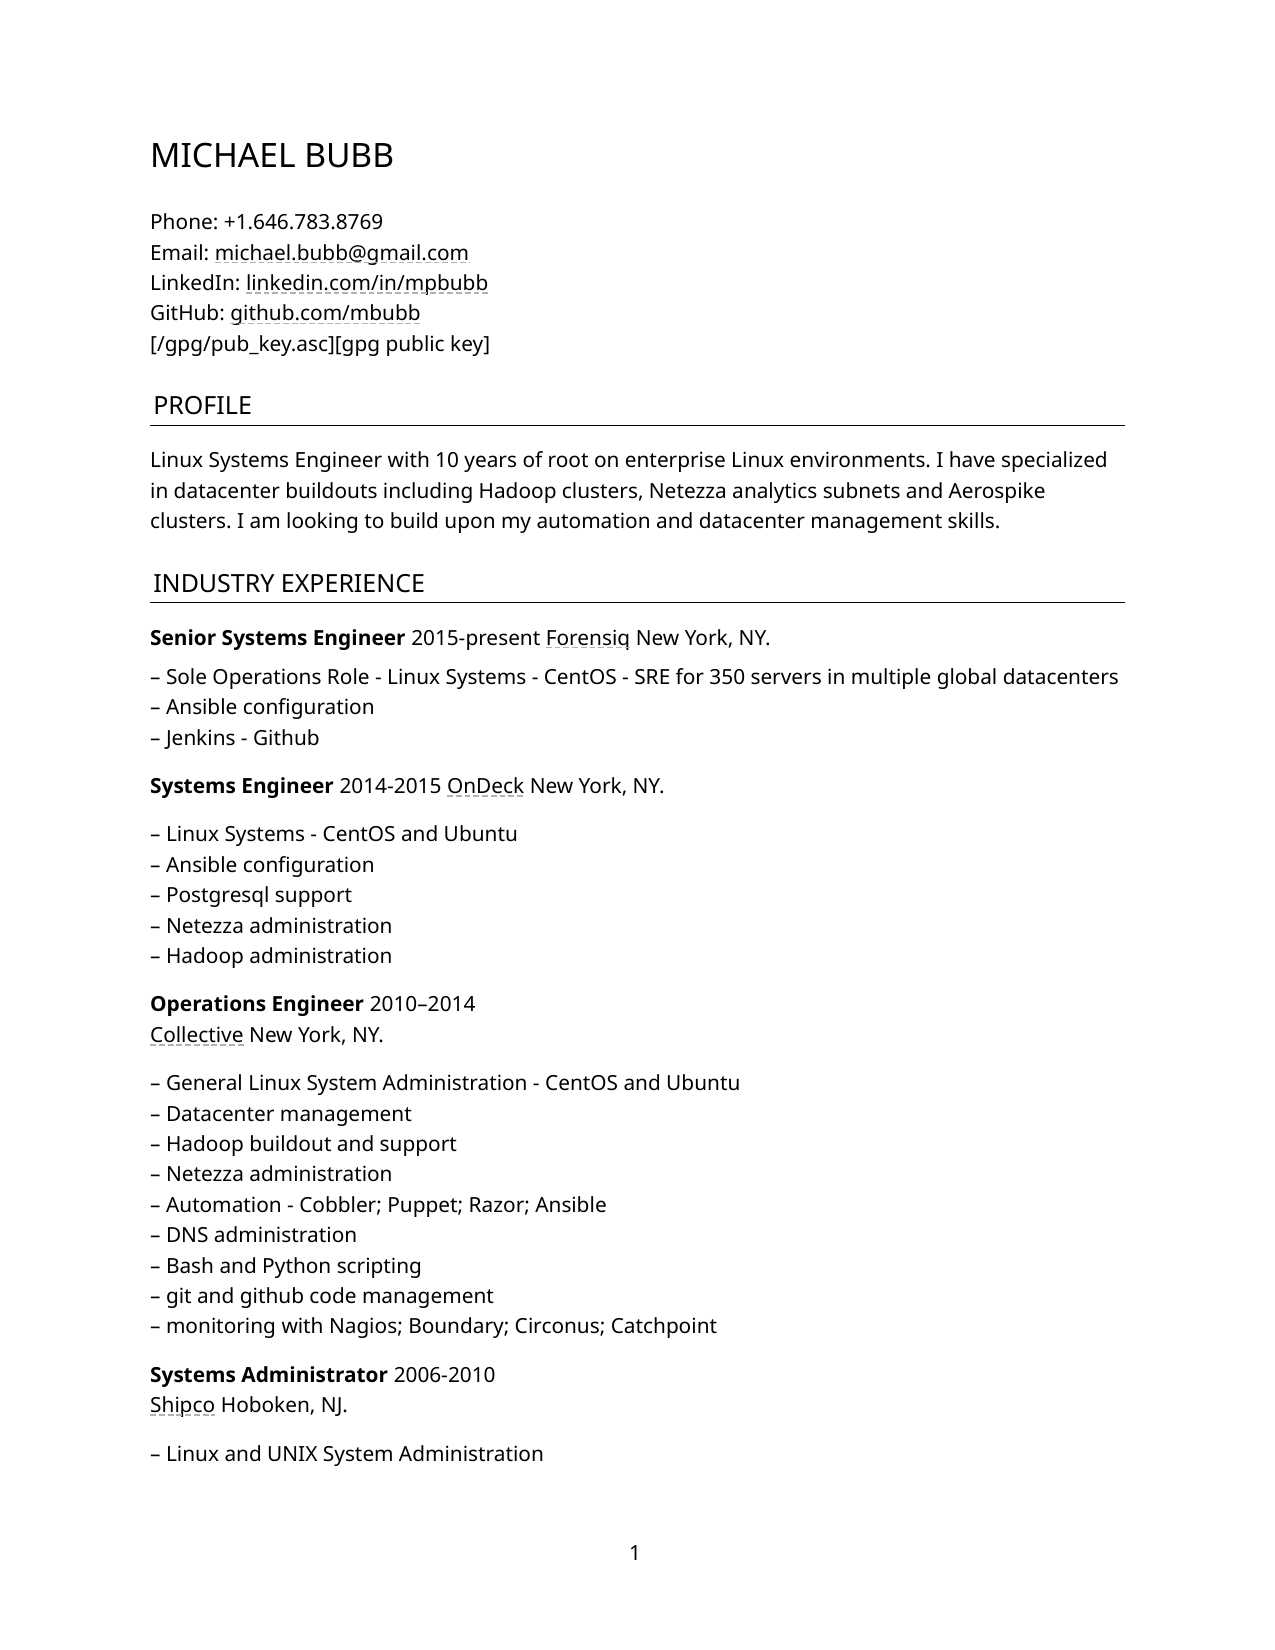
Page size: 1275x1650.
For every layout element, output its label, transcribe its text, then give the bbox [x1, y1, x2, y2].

subtitle Industry Experience [150, 562, 1125, 602]
subtitle Profile [150, 385, 1125, 425]
text – Linux Systems - CentOS and Ubuntu – Ansible configuration – Postgresql support – Netezza administration – Hadoop administration [150, 819, 1125, 970]
text – Linux and UNIX System Administration [150, 1439, 1125, 1467]
text Operations Engineer 2010–2014 Collective New York, NY. [150, 989, 1125, 1048]
text – General Linux System Administration - CentOS and Ubuntu – Datacenter management – Hadoop buildout and support – Netezza administration – Automation - Cobbler; Puppet; Razor; Ansible – DNS administration – Bash and Python scripting – git and github code management – monitoring with Nagios; Boundary; Circonus; Catchpoint [150, 1068, 1125, 1340]
text Systems Administrator 2006-2010 Shipco Hoboken, NJ. [150, 1360, 1125, 1419]
text Phone: +1.646.783.8769 Email: michael.bubb@gmail.com LinkedIn: linkedin.com/in/mpbubb GitHub: github.com/mbubb [/gpg/pub_key.asc][gpg public key] [150, 207, 1125, 357]
text Systems Engineer 2014-2015 OnDeck New York, NY. [150, 771, 1125, 800]
text Senior Systems Engineer 2015-present Forensiq New York, NY. [150, 623, 1125, 651]
text – Sole Operations Role - Linux Systems - CentOS - SRE for 350 servers in multiple global datacenters – Ansible configuration – Jenkins - Github [150, 662, 1125, 751]
text Linux Systems Engineer with 10 years of root on enterprise Linux environments. I have specialized in datacenter buildouts including Hadoop clusters, Netezza analytics subnets and Aerospike clusters. I am looking to build upon my automation and datacenter management skills. [150, 445, 1125, 535]
subtitle Michael Bubb [150, 131, 1125, 177]
